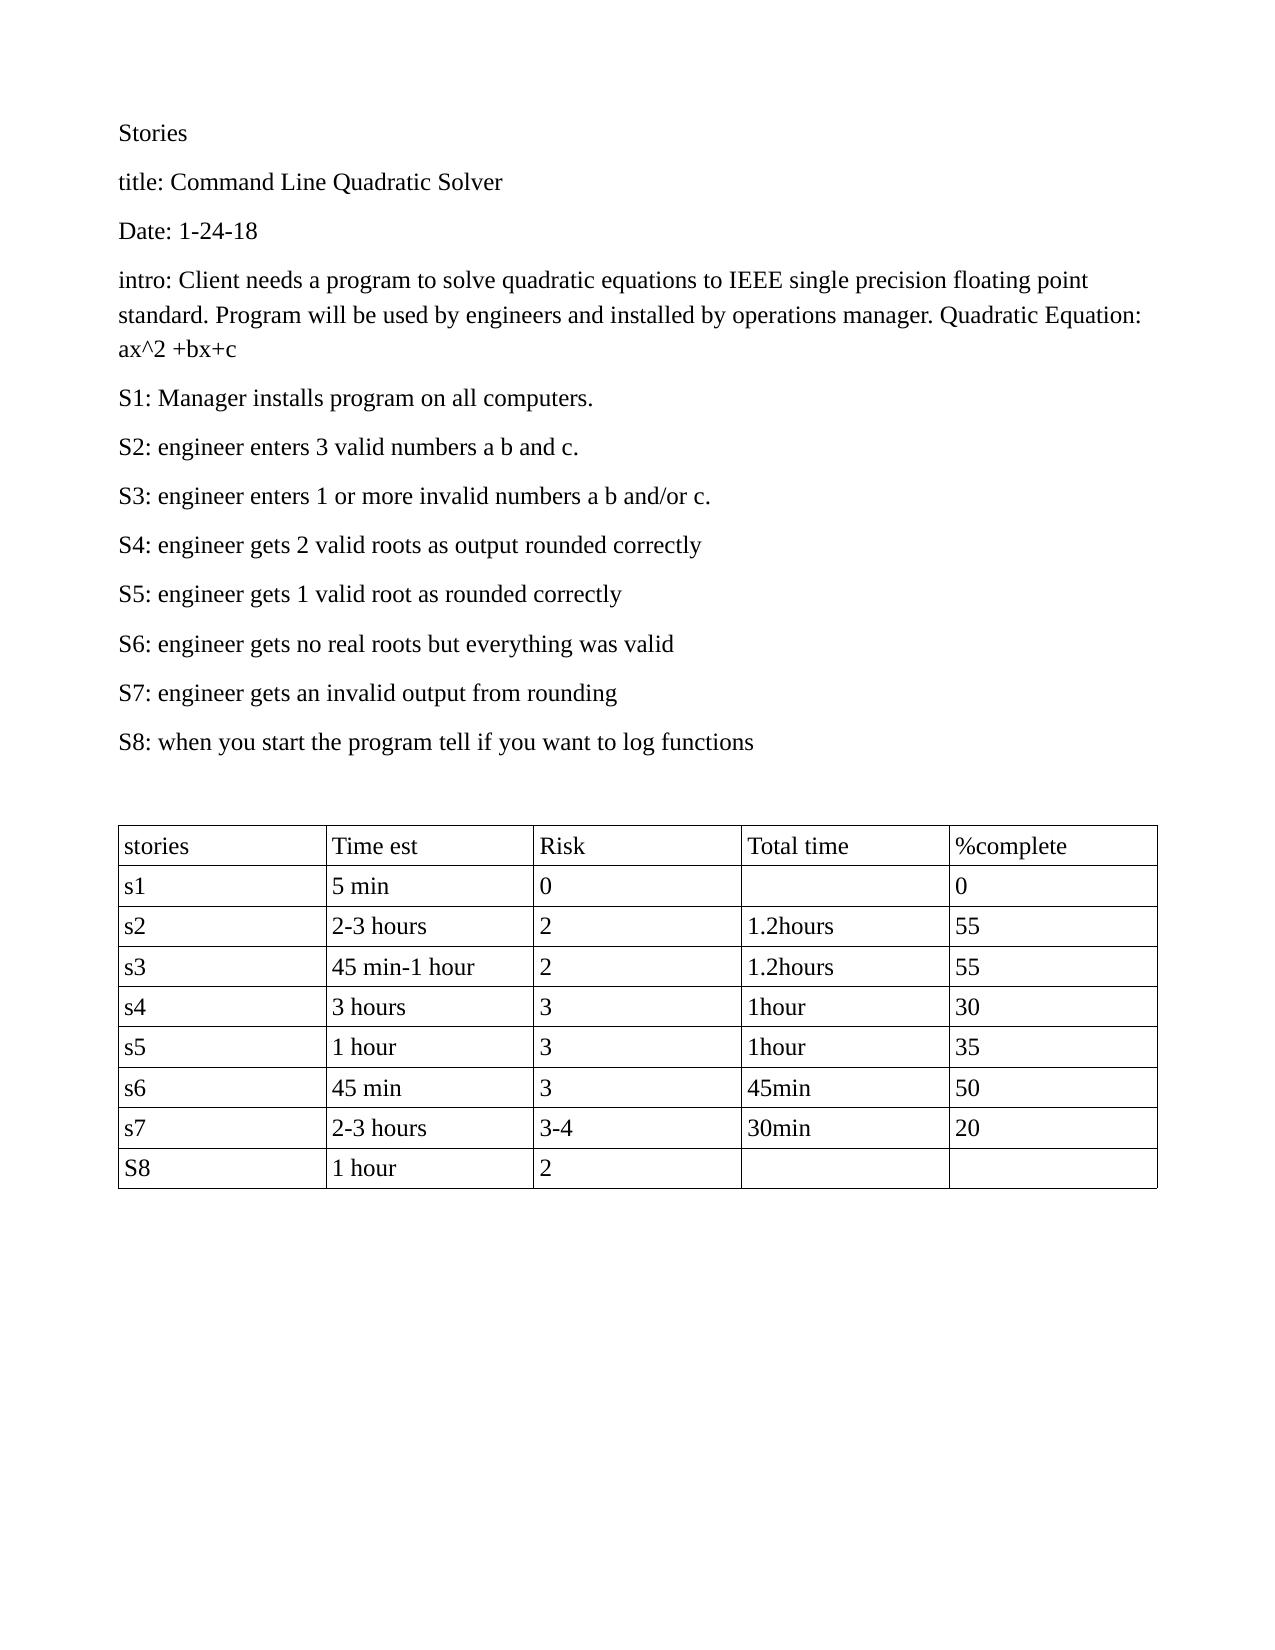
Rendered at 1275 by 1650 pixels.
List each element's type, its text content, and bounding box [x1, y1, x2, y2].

table_cell 3 [534, 1068, 741, 1107]
table_cell 45min [742, 1068, 949, 1107]
table_cell 3-4 [534, 1108, 741, 1147]
text intro: Client needs a program to solve quadratic equations to IEEE single precision floating point standard. Program will be used by engineers and installed by operations manager. Quadratic Equation: ax^2 +bx+c [118, 265, 1157, 363]
table_cell 1hour [742, 987, 949, 1026]
table_cell 1hour [742, 1027, 949, 1067]
text S1: Manager installs program on all computers. [118, 383, 1157, 412]
table_cell 0 [534, 866, 741, 906]
text Stories [118, 118, 1157, 147]
table_cell 2 [534, 907, 741, 946]
text S7: engineer gets an invalid output from rounding [118, 678, 1157, 706]
text title: Command Line Quadratic Solver [118, 167, 1157, 196]
text S4: engineer gets 2 valid roots as output rounded correctly [118, 531, 1157, 559]
table_header stories [119, 826, 326, 865]
table_cell 3 [534, 987, 741, 1026]
table_cell 2-3 hours [327, 907, 533, 946]
table_cell 45 min [327, 1068, 533, 1107]
text S2: engineer enters 3 valid numbers a b and c. [118, 432, 1157, 461]
table_cell 20 [950, 1108, 1157, 1147]
table_cell 1 hour [327, 1149, 533, 1188]
text S5: engineer gets 1 valid root as rounded correctly [118, 579, 1157, 608]
table_cell 3 [534, 1027, 741, 1067]
table_header Risk [534, 826, 741, 865]
table_cell [950, 1149, 1157, 1188]
text S3: engineer enters 1 or more invalid numbers a b and/or c. [118, 481, 1157, 510]
table_cell s7 [119, 1108, 326, 1147]
table_cell S8 [119, 1149, 326, 1188]
table_cell 3 hours [327, 987, 533, 1026]
table_cell s2 [119, 907, 326, 946]
table_cell s3 [119, 947, 326, 986]
text S6: engineer gets no real roots but everything was valid [118, 629, 1157, 657]
table_cell 1 hour [327, 1027, 533, 1067]
table_cell s6 [119, 1068, 326, 1107]
table_cell 2 [534, 947, 741, 986]
table_cell 2-3 hours [327, 1108, 533, 1147]
table_header Total time [742, 826, 949, 865]
table_cell [742, 866, 949, 906]
table_cell 5 min [327, 866, 533, 906]
table_cell 30min [742, 1108, 949, 1147]
text S8: when you start the program tell if you want to log functions [118, 727, 1157, 756]
table_cell 1.2hours [742, 947, 949, 986]
table_cell 55 [950, 947, 1157, 986]
table_cell [742, 1149, 949, 1188]
table_cell 45 min-1 hour [327, 947, 533, 986]
table_cell s4 [119, 987, 326, 1026]
table_header %complete [950, 826, 1157, 865]
table_cell s5 [119, 1027, 326, 1067]
table_cell 0 [950, 866, 1157, 906]
text Date: 1-24-18 [118, 216, 1157, 245]
table_cell 55 [950, 907, 1157, 946]
table_cell 35 [950, 1027, 1157, 1067]
table_header Time est [327, 826, 533, 865]
table_cell 30 [950, 987, 1157, 1026]
table_cell 50 [950, 1068, 1157, 1107]
table_cell 1.2hours [742, 907, 949, 946]
table_cell s1 [119, 866, 326, 906]
table_cell 2 [534, 1149, 741, 1188]
